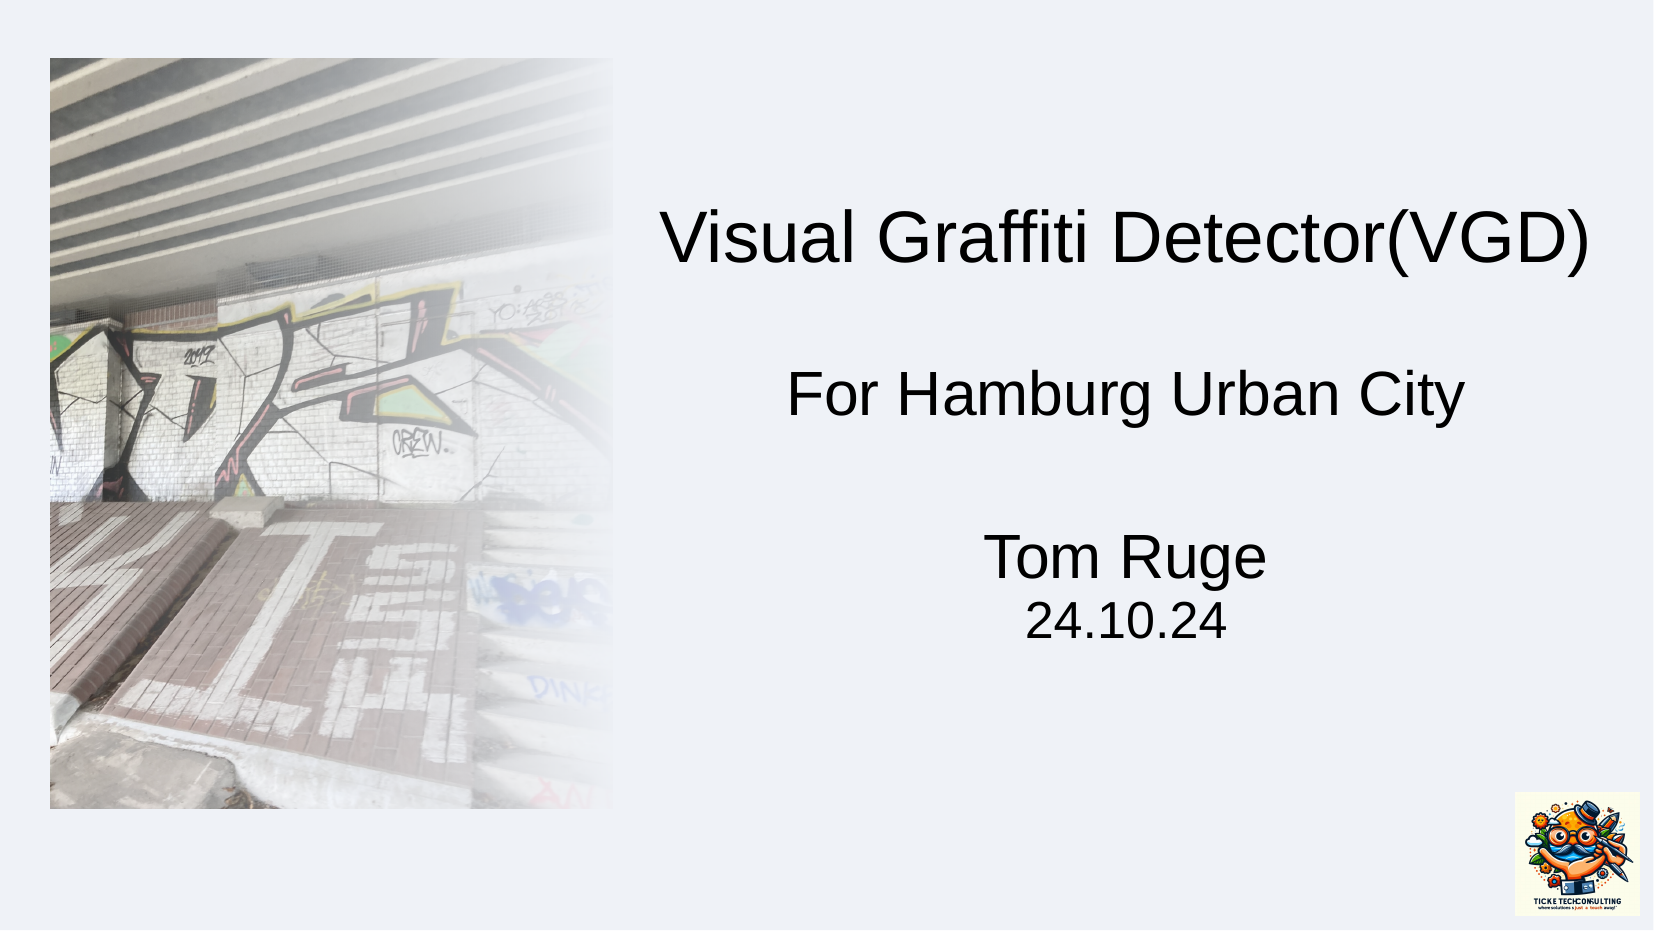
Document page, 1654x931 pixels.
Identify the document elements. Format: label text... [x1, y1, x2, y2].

text_box [39, 59, 625, 841]
subtitle Visual Graffiti Detector(VGD) For Hamburg Urban City Tom Ruge 24.10.24 [511, 70, 1654, 869]
picture [1515, 869, 1640, 916]
